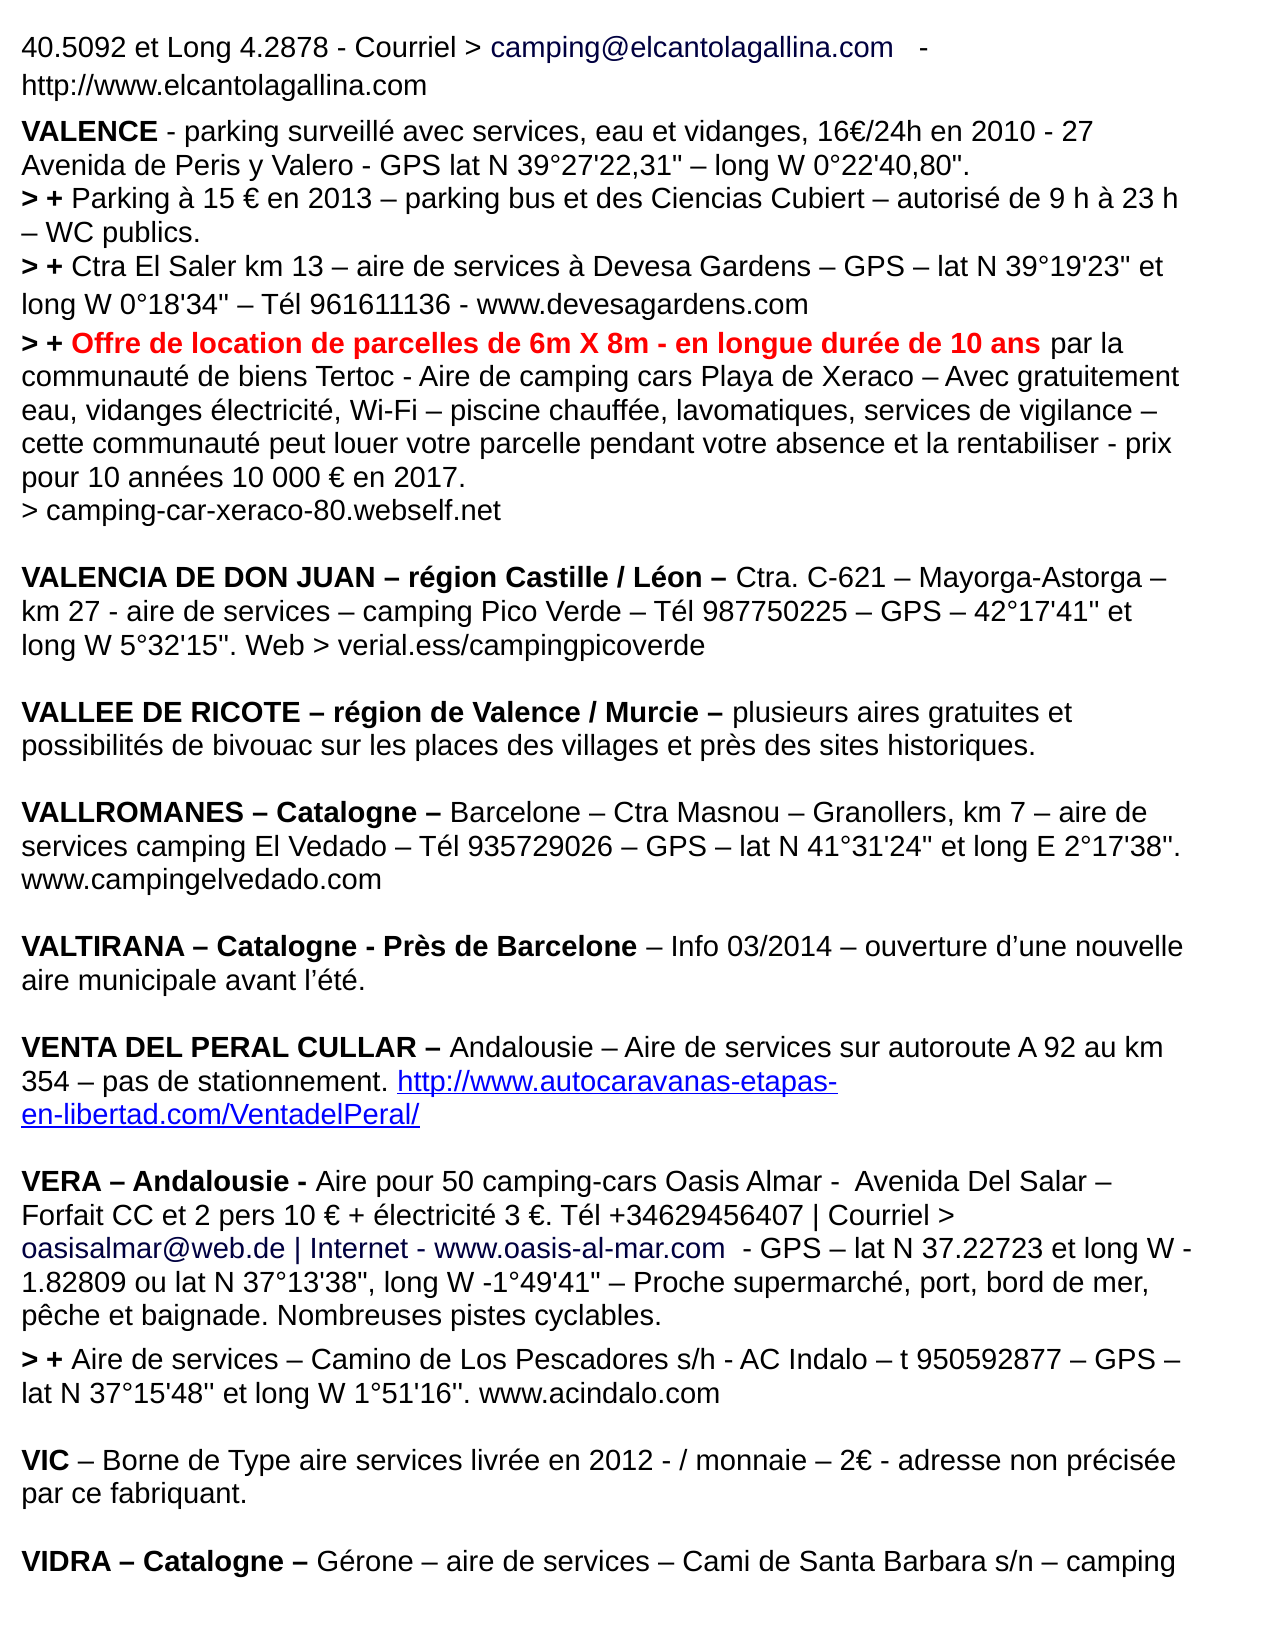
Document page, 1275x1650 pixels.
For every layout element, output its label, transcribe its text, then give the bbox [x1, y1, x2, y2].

text > + Aire de services – Camino de Los Pescadores s/h - AC Indalo – t 950592877 – GPS – lat N 37°15'48'' et long W 1°51'16''. www.acindalo.com [21, 1342, 1196, 1409]
text VALTIRANA – Catalogne - Près de Barcelone – Info 03/2014 – ouverture d’une nouvelle aire municipale avant l’été. [21, 929, 1196, 997]
text VIDRA – Catalogne – Gérone – aire de services – Cami de Santa Barbara s/n – camping [21, 1544, 1196, 1577]
text > + Ctra El Saler km 13 – aire de services à Devesa Gardens – GPS – lat N 39°19'23'' et long W 0°18'34'' – Tél 961611136 - www.devesagardens.com [21, 249, 1196, 321]
text 40.5092 et Long 4.2878 - Courriel > camping@elcantolagallina.com - http://www.elcantolagallina.com [21, 29, 1196, 102]
text > + Parking à 15 € en 2013 – parking bus et des Ciencias Cubiert – autorisé de 9 h à 23 h – WC publics. [21, 182, 1196, 249]
text VALENCE - parking surveillé avec services, eau et vidanges, 16€/24h en 2010 - 27 Avenida de Peris y Valero - GPS lat N 39°27'22,31" – long W 0°22'40,80". [21, 114, 1196, 182]
text VALLROMANES – Catalogne – Barcelone – Ctra Masnou – Granollers, km 7 – aire de services camping El Vedado – Tél 935729026 – GPS – lat N 41°31'24'' et long E 2°17'38''. www.campingelvedado.com [21, 795, 1196, 896]
text > + Offre de location de parcelles de 6m X 8m - en longue durée de 10 ans par la communauté de biens Tertoc - Aire de camping cars Playa de Xeraco – Avec gratuitement eau, vidanges électricité, Wi-Fi – piscine chauffée, lavomatiques, services de vigilance – cette communauté peut louer votre parcelle pendant votre absence et la rentabiliser - prix pour 10 années 10 000 € en 2017. > camping-car-xeraco-80.webself.net [21, 326, 1196, 527]
text VENTA DEL PERAL CULLAR – Andalousie – Aire de services sur autoroute A 92 au km 354 – pas de stationnement. http://www.autocaravanas-etapas-en-libertad.com/VentadelPeral/ [21, 1030, 1196, 1131]
text VERA – Andalousie - Aire pour 50 camping-cars Oasis Almar - Avenida Del Salar – Forfait CC et 2 pers 10 € + électricité 3 €. Tél +34629456407 | Courriel > oasisalmar@web.de | Internet - www.oasis-al-mar.com - GPS – lat N 37.22723 et long W -1.82809 ou lat N 37°13'38", long W -1°49'41" – Proche supermarché, port, bord de mer, pêche et baignade. Nombreuses pistes cyclables. [21, 1164, 1196, 1332]
text VIC – Borne de Type aire services livrée en 2012 - / monnaie – 2€ - adresse non précisée par ce fabriquant. [21, 1443, 1196, 1510]
text VALENCIA DE DON JUAN – région Castille / Léon – Ctra. C-621 – Mayorga-Astorga – km 27 - aire de services – camping Pico Verde – Tél 987750225 – GPS – 42°17'41'' et long W 5°32'15''. Web > verial.ess/campingpicoverde [21, 561, 1196, 661]
text VALLEE DE RICOTE – région de Valence / Murcie – plusieurs aires gratuites et possibilités de bivouac sur les places des villages et près des sites historiques. [21, 695, 1196, 762]
